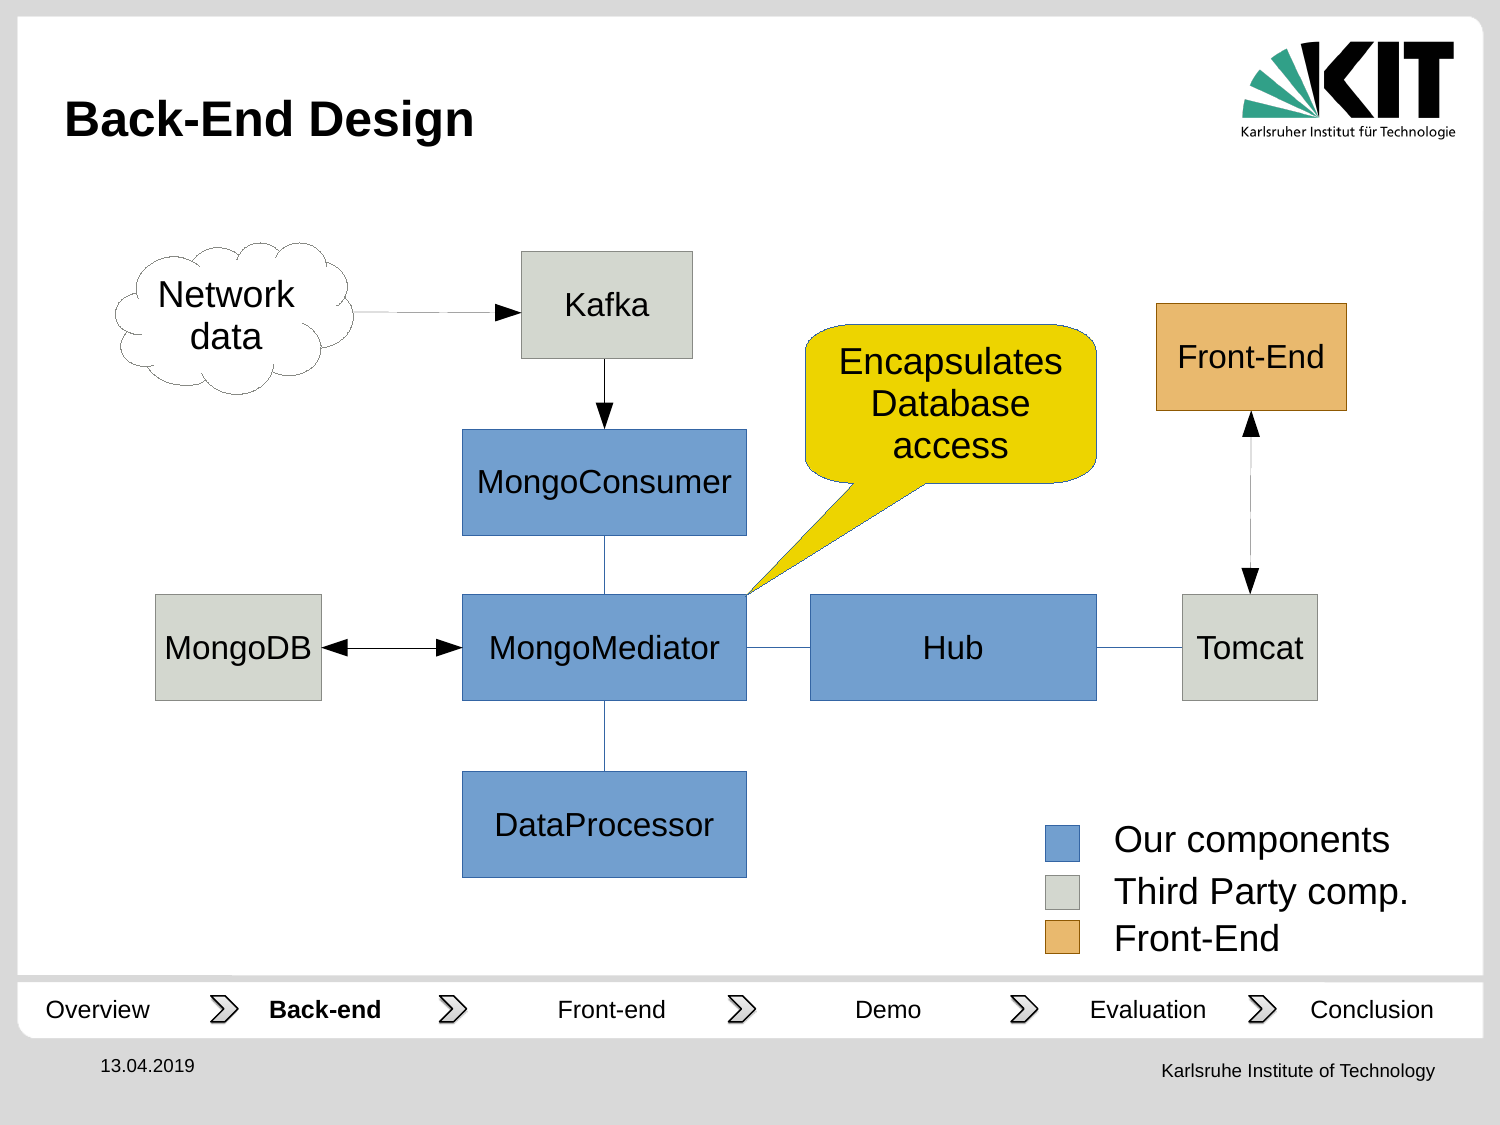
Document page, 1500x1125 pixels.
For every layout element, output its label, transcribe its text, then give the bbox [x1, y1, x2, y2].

text_box MongoDB [155, 594, 322, 701]
text_box Our components [1099, 810, 1406, 863]
text_box [728, 995, 756, 1022]
text_box [1045, 920, 1080, 954]
picture [0, 0, 1500, 1125]
text_box Hub [810, 594, 1097, 701]
text_box Overview [30, 986, 194, 1031]
text_box Encapsulates Database access [745, 324, 1097, 597]
text_box Front-end [542, 986, 682, 1031]
text_box [1010, 995, 1038, 1022]
text_box Third Party comp. [1099, 863, 1425, 920]
text_box [1045, 875, 1080, 910]
title Back-End Design [64, 54, 1198, 147]
text_box Demo [840, 986, 937, 1031]
text_box MongoConsumer [462, 429, 747, 536]
text_box [1045, 825, 1080, 862]
text_box DataProcessor [462, 771, 747, 878]
text_box Front-End [1156, 303, 1347, 411]
text_box Tomcat [1182, 594, 1318, 701]
text_box [1248, 995, 1277, 1022]
text_box Network data [115, 242, 354, 395]
text_box Kafka [521, 251, 693, 359]
text_box [210, 995, 238, 1022]
text_box 13.04.2019 [100, 1053, 272, 1113]
text_box Back-end [254, 986, 418, 1031]
text_box Conclusion [1295, 986, 1500, 1031]
text_box [439, 995, 467, 1022]
text_box Front-End [1099, 910, 1296, 967]
text_box MongoMediator [462, 594, 747, 701]
text_box Evaluation [1075, 986, 1222, 1031]
